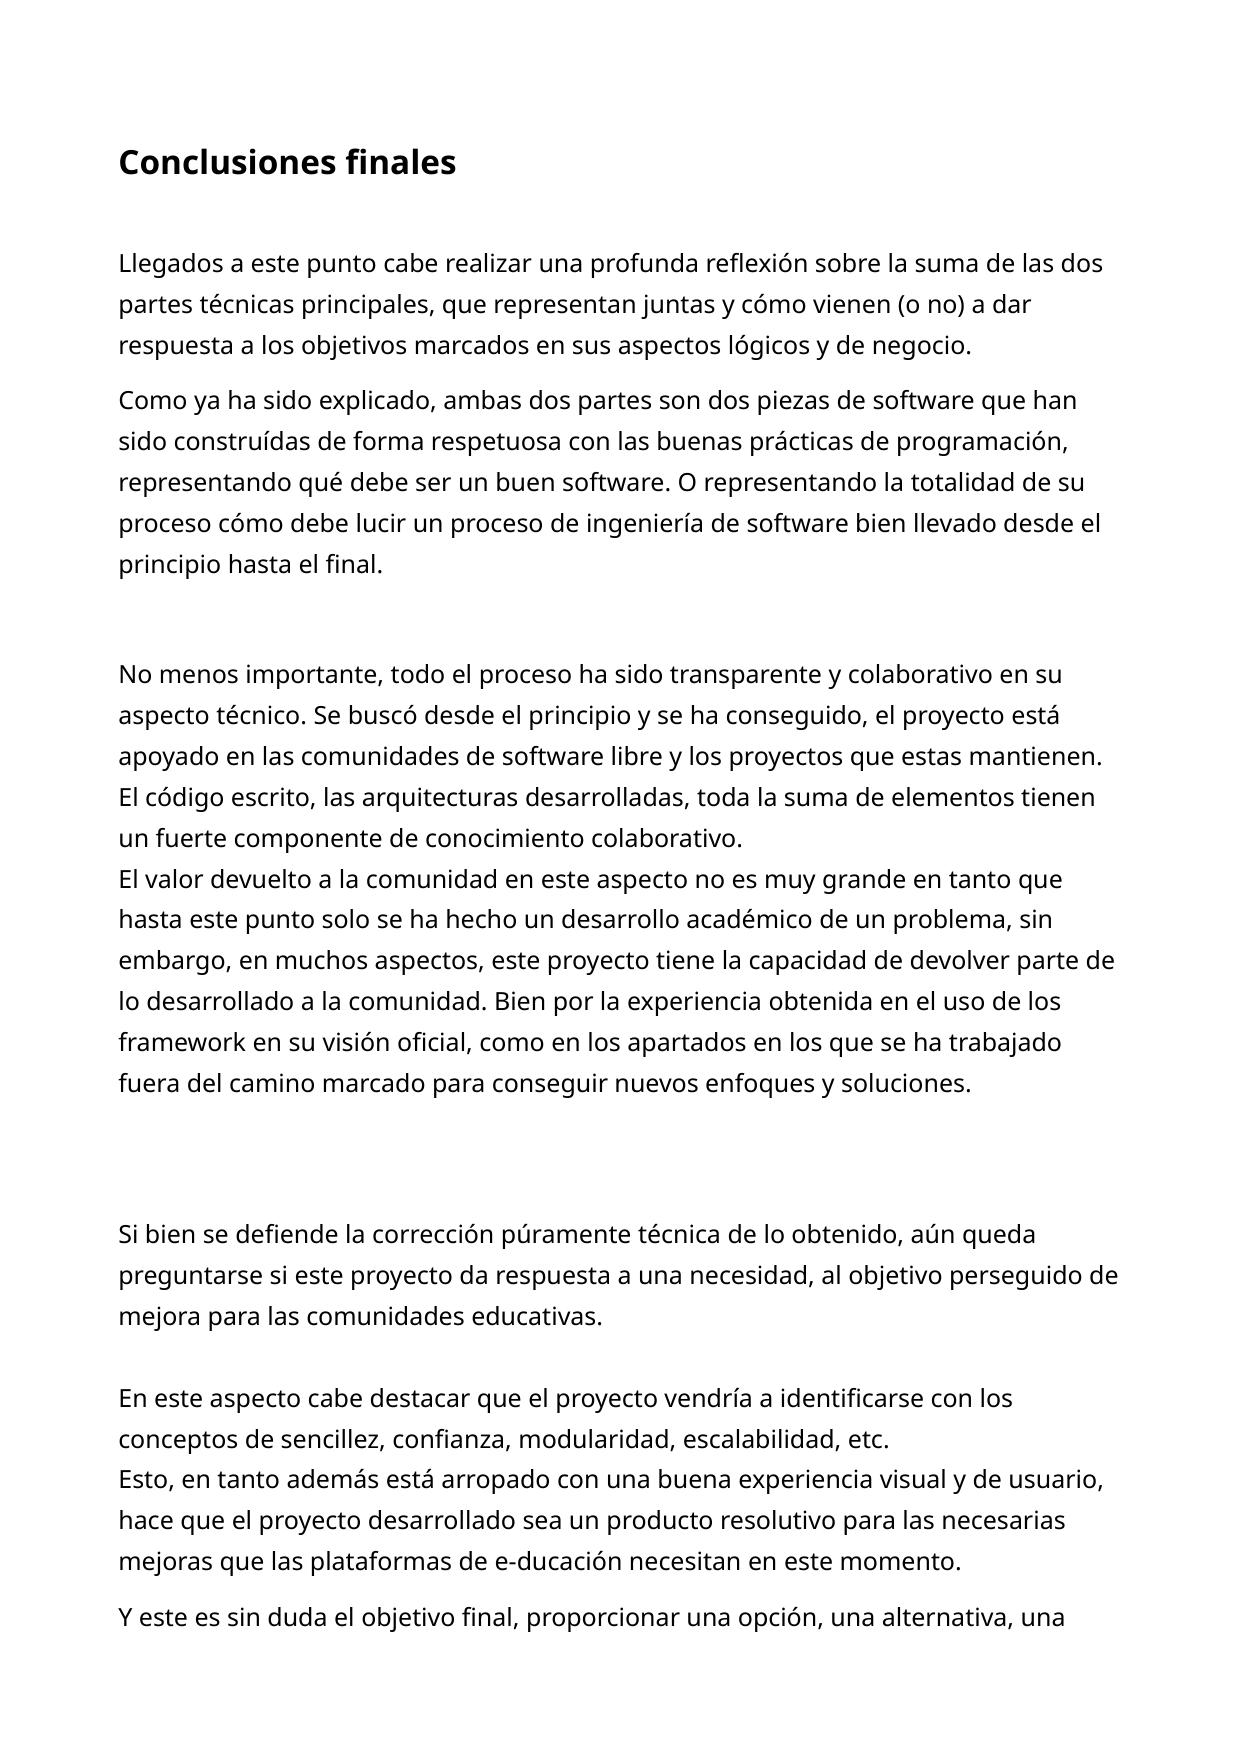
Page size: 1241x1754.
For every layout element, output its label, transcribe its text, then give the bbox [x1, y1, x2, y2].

subtitle Conclusiones finales [118, 139, 1122, 184]
text Y este es sin duda el objetivo final, proporcionar una opción, una alternativa, una [118, 1599, 1122, 1633]
text No menos importante, todo el proceso ha sido transparente y colaborativo en su aspecto técnico. Se buscó desde el principio y se ha conseguido, el proyecto está apoyado en las comunidades de software libre y los proyectos que estas mantienen. El código escrito, las arquitecturas desarrolladas, toda la suma de elementos tienen un fuerte componente de conocimiento colaborativo. El valor devuelto a la comunidad en este aspecto no es muy grande en tanto que hasta este punto solo se ha hecho un desarrollo académico de un problema, sin embargo, en muchos aspectos, este proyecto tiene la capacidad de devolver parte de lo desarrollado a la comunidad. Bien por la experiencia obtenida en el uso de los framework en su visión oficial, como en los apartados en los que se ha trabajado fuera del camino marcado para conseguir nuevos enfoques y soluciones. [118, 657, 1122, 1099]
text Llegados a este punto cabe realizar una profunda reflexión sobre la suma de las dos partes técnicas principales, que representan juntas y cómo vienen (o no) a dar respuesta a los objetivos marcados en sus aspectos lógicos y de negocio. [118, 246, 1122, 362]
text Si bien se defiende la corrección púramente técnica de lo obtenido, aún queda preguntarse si este proyecto da respuesta a una necesidad, al objetivo perseguido de mejora para las comunidades educativas. En este aspecto cabe destacar que el proyecto vendría a identificarse con los conceptos de sencillez, confianza, modularidad, escalabilidad, etc. Esto, en tanto además está arropado con una buena experiencia visual y de usuario, hace que el proyecto desarrollado sea un producto resolutivo para las necesarias mejoras que las plataformas de e-ducación necesitan en este momento. [118, 1217, 1122, 1578]
text Como ya ha sido explicado, ambas dos partes son dos piezas de software que han sido construídas de forma respetuosa con las buenas prácticas de programación, representando qué debe ser un buen software. O representando la totalidad de su proceso cómo debe lucir un proceso de ingeniería de software bien llevado desde el principio hasta el final. [118, 383, 1122, 580]
